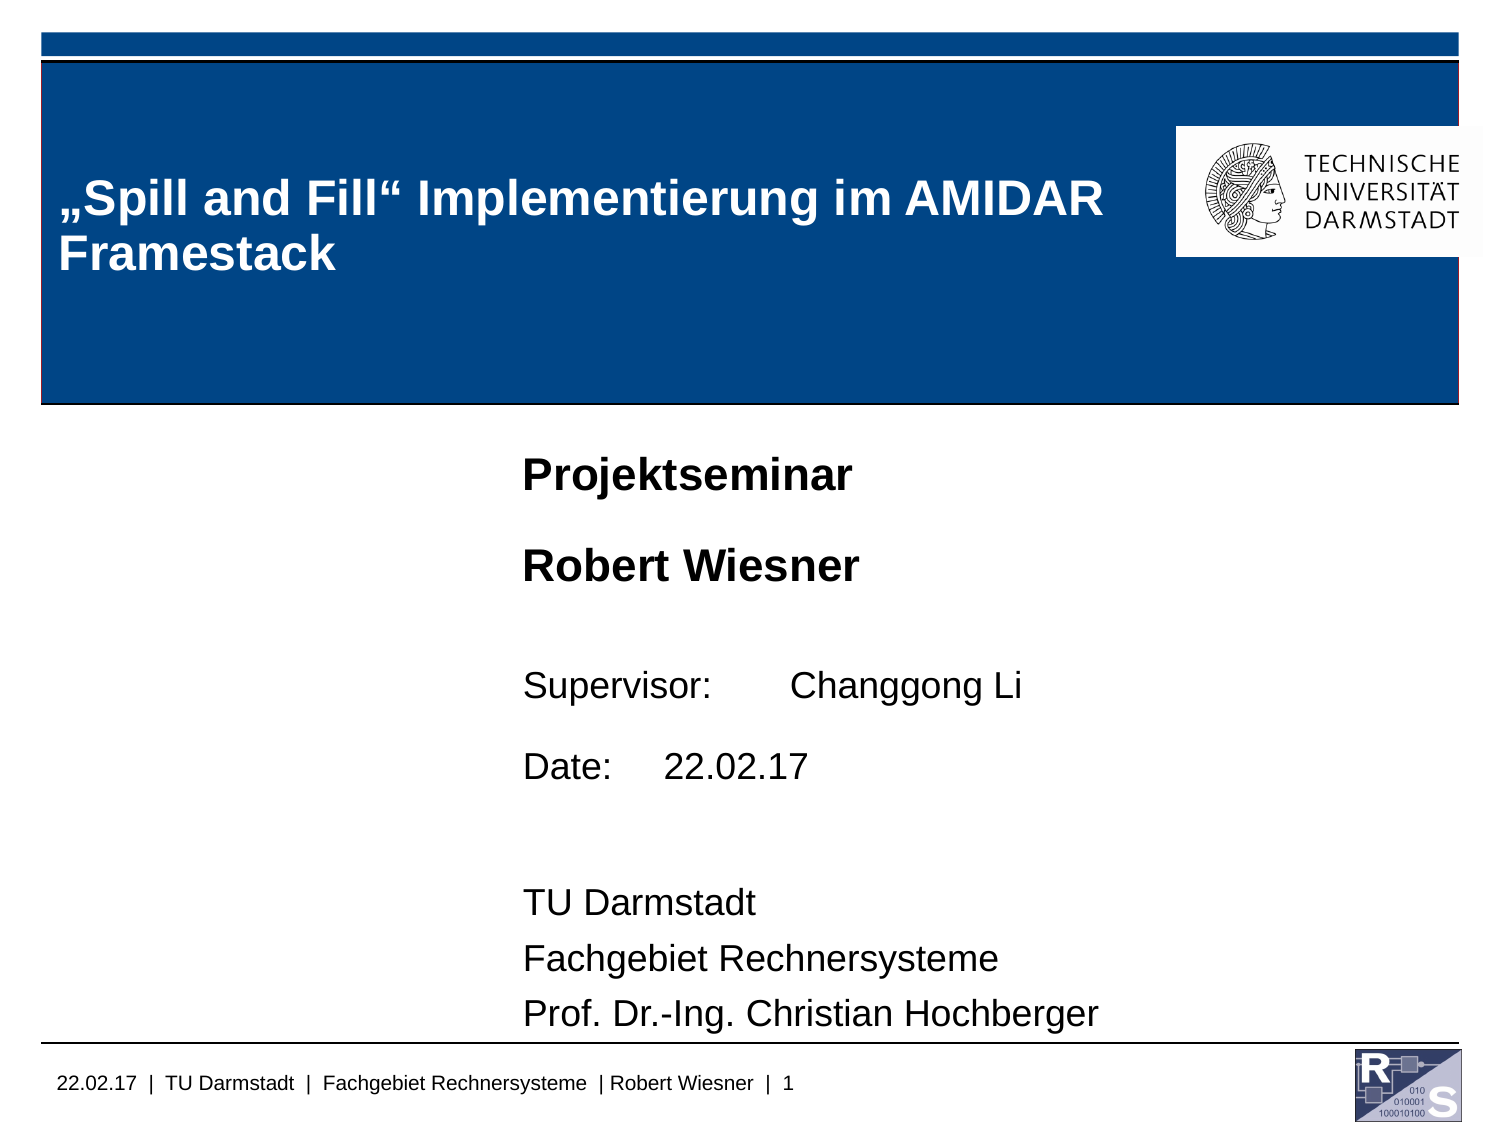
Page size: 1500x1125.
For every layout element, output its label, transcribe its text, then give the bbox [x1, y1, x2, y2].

text_box Projektseminar Robert Wiesner Supervisor: Changgong Li Date: 22.02.17 TU Darmstadt Fachgebiet Rechnersysteme Prof. Dr.-Ing. Christian Hochberger [437, 436, 1459, 1047]
picture [1355, 1049, 1462, 1122]
title „Spill and Fill“ Implementierung im AMIDAR Framestack [59, 73, 1149, 378]
